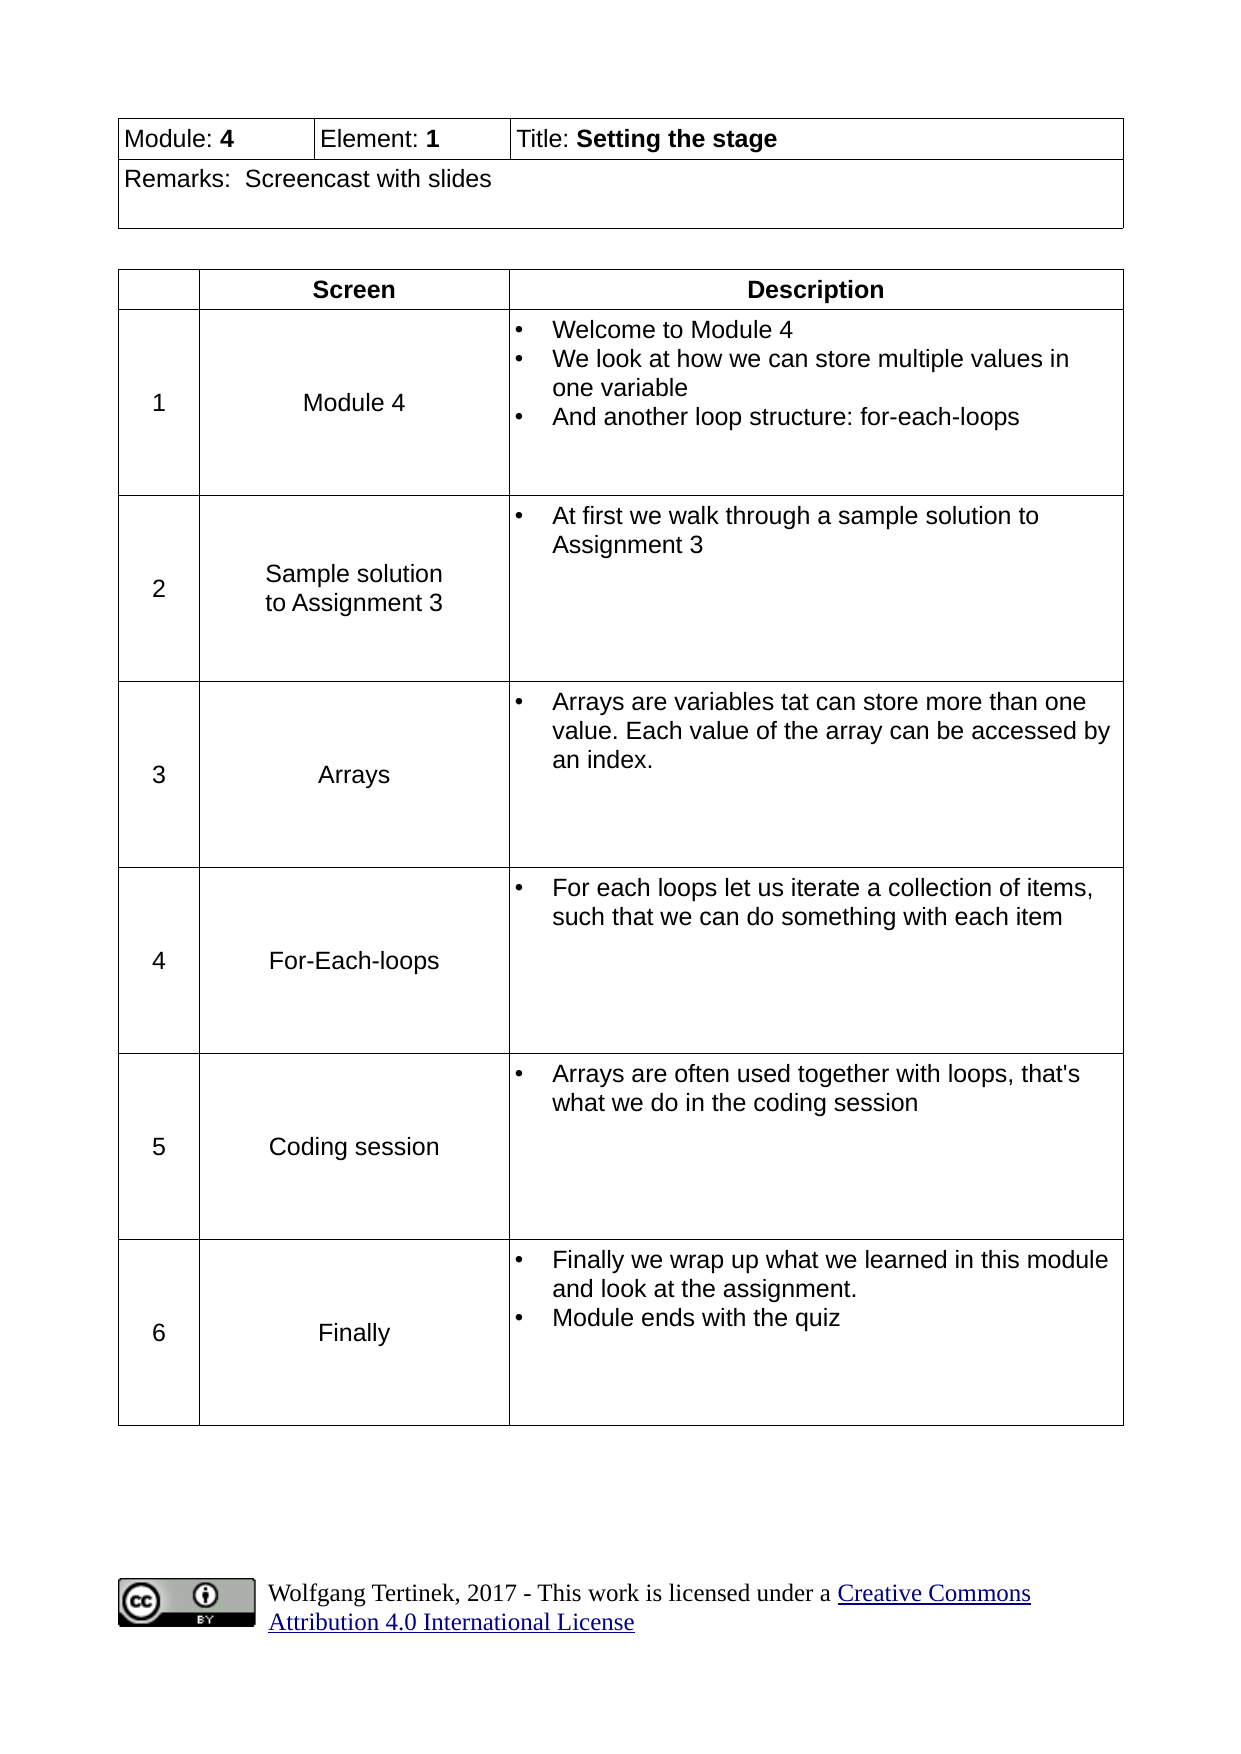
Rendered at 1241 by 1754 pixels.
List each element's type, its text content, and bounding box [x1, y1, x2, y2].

table_cell Finally we wrap up what we learned in this module and look at the assignment. Module ends with the quiz [510, 1240, 1123, 1425]
picture [118, 1578, 256, 1627]
table_header Screen [200, 270, 509, 309]
table_cell Remarks: Screencast with slides [119, 160, 1123, 227]
table_header Description [510, 270, 1123, 309]
table_header Module: 4 [119, 119, 314, 158]
table_cell 1 [119, 310, 199, 495]
table_cell For each loops let us iterate a collection of items, such that we can do something with each item [510, 868, 1123, 1053]
table_cell Finally [200, 1240, 509, 1425]
table_cell 5 [119, 1054, 199, 1239]
table_header Element: 1 [315, 119, 510, 158]
table_cell Arrays [200, 682, 509, 867]
table_cell 2 [119, 496, 199, 681]
table_cell 3 [119, 682, 199, 867]
table_cell For-Each-loops [200, 868, 509, 1053]
table_header Title: Setting the stage [511, 119, 1123, 158]
table_cell At first we walk through a sample solution to Assignment 3 [510, 496, 1123, 681]
table_header [119, 270, 199, 309]
table_cell 4 [119, 868, 199, 1053]
table_cell Coding session [200, 1054, 509, 1239]
table_cell Welcome to Module 4 We look at how we can store multiple values in one variable And another loop structure: for-each-loops [510, 310, 1123, 495]
table_cell 6 [119, 1240, 199, 1425]
table_cell Arrays are variables tat can store more than one value. Each value of the array can be accessed by an index. [510, 682, 1123, 867]
table_cell Module 4 [200, 310, 509, 495]
table_cell Sample solution to Assignment 3 [200, 496, 509, 681]
table_cell Arrays are often used together with loops, that's what we do in the coding session [510, 1054, 1123, 1239]
